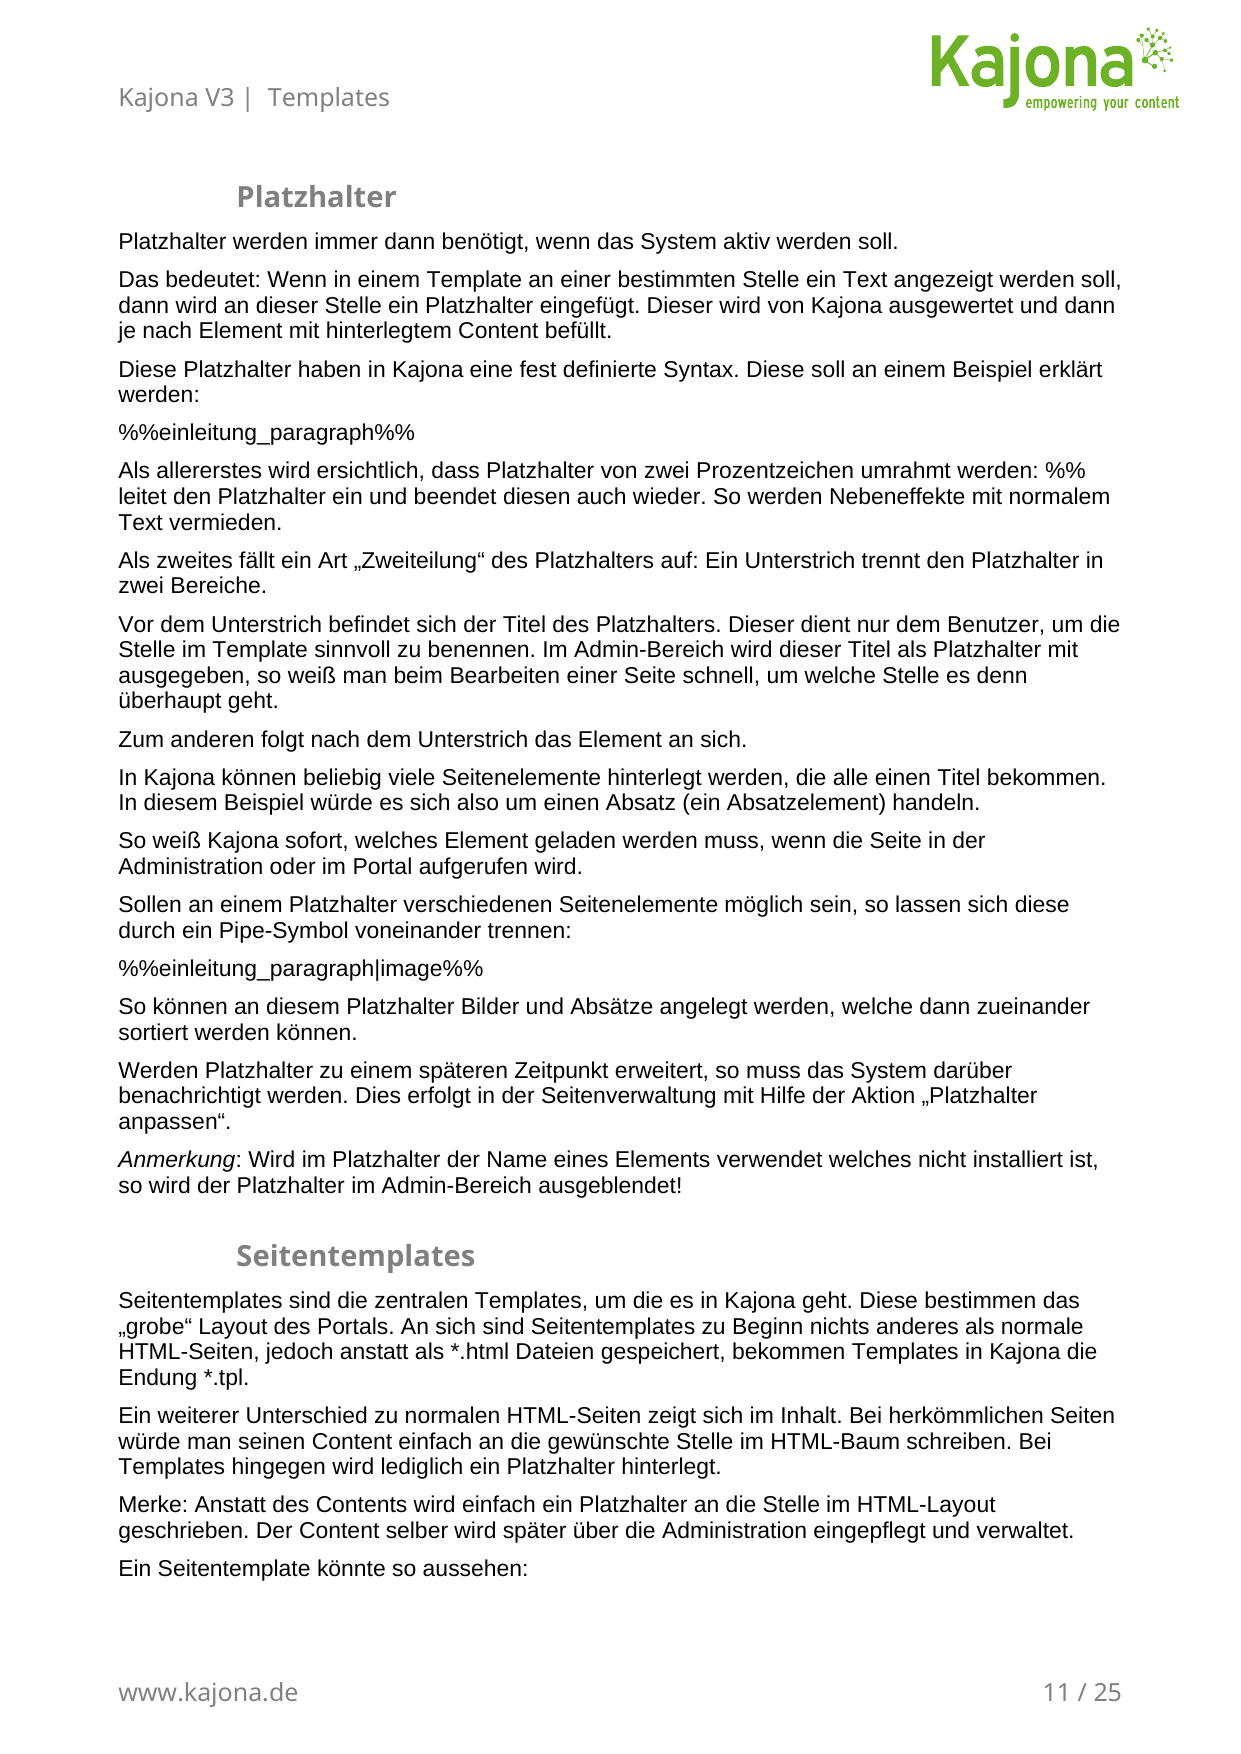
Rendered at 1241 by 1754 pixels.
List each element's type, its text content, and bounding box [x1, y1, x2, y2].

text So können an diesem Platzhalter Bilder und Absätze angelegt werden, welche dann zueinander sortiert werden können. [118, 994, 1122, 1045]
text In Kajona können beliebig viele Seitenelemente hinterlegt werden, die alle einen Titel bekommen. In diesem Beispiel würde es sich also um einen Absatz (ein Absatzelement) handeln. [118, 764, 1122, 816]
text Als allererstes wird ersichtlich, dass Platzhalter von zwei Prozentzeichen umrahmt werden: %% leitet den Platzhalter ein und beendet diesen auch wieder. So werden Nebeneffekte mit normalem Text vermieden. [118, 458, 1122, 535]
text Merke: Anstatt des Contents wird einfach ein Platzhalter an die Stelle im HTML-Layout geschrieben. Der Content selber wird später über die Administration eingepflegt und verwaltet. [118, 1492, 1122, 1543]
subtitle Platzhalter [118, 177, 1122, 216]
text Anmerkung: Wird im Platzhalter der Name eines Elements verwendet welches nicht installiert ist, so wird der Platzhalter im Admin-Bereich ausgeblendet! [118, 1147, 1122, 1198]
text %%einleitung_paragraph|image%% [118, 956, 1122, 981]
text So weiß Kajona sofort, welches Element geladen werden muss, wenn die Seite in der Administration oder im Portal aufgerufen wird. [118, 828, 1122, 879]
text Diese Platzhalter haben in Kajona eine fest definierte Syntax. Diese soll an einem Beispiel erklärt werden: [118, 356, 1122, 407]
text Platzhalter werden immer dann benötigt, wenn das System aktiv werden soll. [118, 229, 1122, 254]
text Ein weiterer Unterschied zu normalen HTML-Seiten zeigt sich im Inhalt. Bei herkömmlichen Seiten würde man seinen Content einfach an die gewünschte Stelle im HTML-Baum schreiben. Bei Templates hingegen wird lediglich ein Platzhalter hinterlegt. [118, 1403, 1122, 1480]
text Vor dem Unterstrich befindet sich der Titel des Platzhalters. Dieser dient nur dem Benutzer, um die Stelle im Template sinnvoll zu benennen. Im Admin-Bereich wird dieser Titel als Platzhalter mit ausgegeben, so weiß man beim Bearbeiten einer Seite schnell, um welche Stelle es denn überhaupt geht. [118, 611, 1122, 714]
subtitle Seitentemplates [118, 1236, 1122, 1275]
text Das bedeutet: Wenn in einem Template an einer bestimmten Stelle ein Text angezeigt werden soll, dann wird an dieser Stelle ein Platzhalter eingefügt. Dieser wird von Kajona ausgewertet und dann je nach Element mit hinterlegtem Content befüllt. [118, 267, 1122, 344]
text Sollen an einem Platzhalter verschiedenen Seitenelemente möglich sein, so lassen sich diese durch ein Pipe-Symbol voneinander trennen: [118, 892, 1122, 943]
text Als zweites fällt ein Art „Zweiteilung“ des Platzhalters auf: Ein Unterstrich trennt den Platzhalter in zwei Bereiche. [118, 547, 1122, 599]
text Ein Seitentemplate könnte so aussehen: [118, 1556, 1122, 1582]
text %%einleitung_paragraph%% [118, 420, 1122, 446]
text Werden Platzhalter zu einem späteren Zeitpunkt erweitert, so muss das System darüber benachrichtigt werden. Dies erfolgt in der Seitenverwaltung mit Hilfe der Aktion „Platzhalter anpassen“. [118, 1057, 1122, 1134]
text Seitentemplates sind die zentralen Templates, um die es in Kajona geht. Diese bestimmen das „grobe“ Layout des Portals. An sich sind Seitentemplates zu Beginn nichts anderes als normale HTML-Seiten, jedoch anstatt als *.html Dateien gespeichert, bekommen Templates in Kajona die Endung *.tpl. [118, 1288, 1122, 1390]
text Zum anderen folgt nach dem Unterstrich das Element an sich. [118, 726, 1122, 752]
